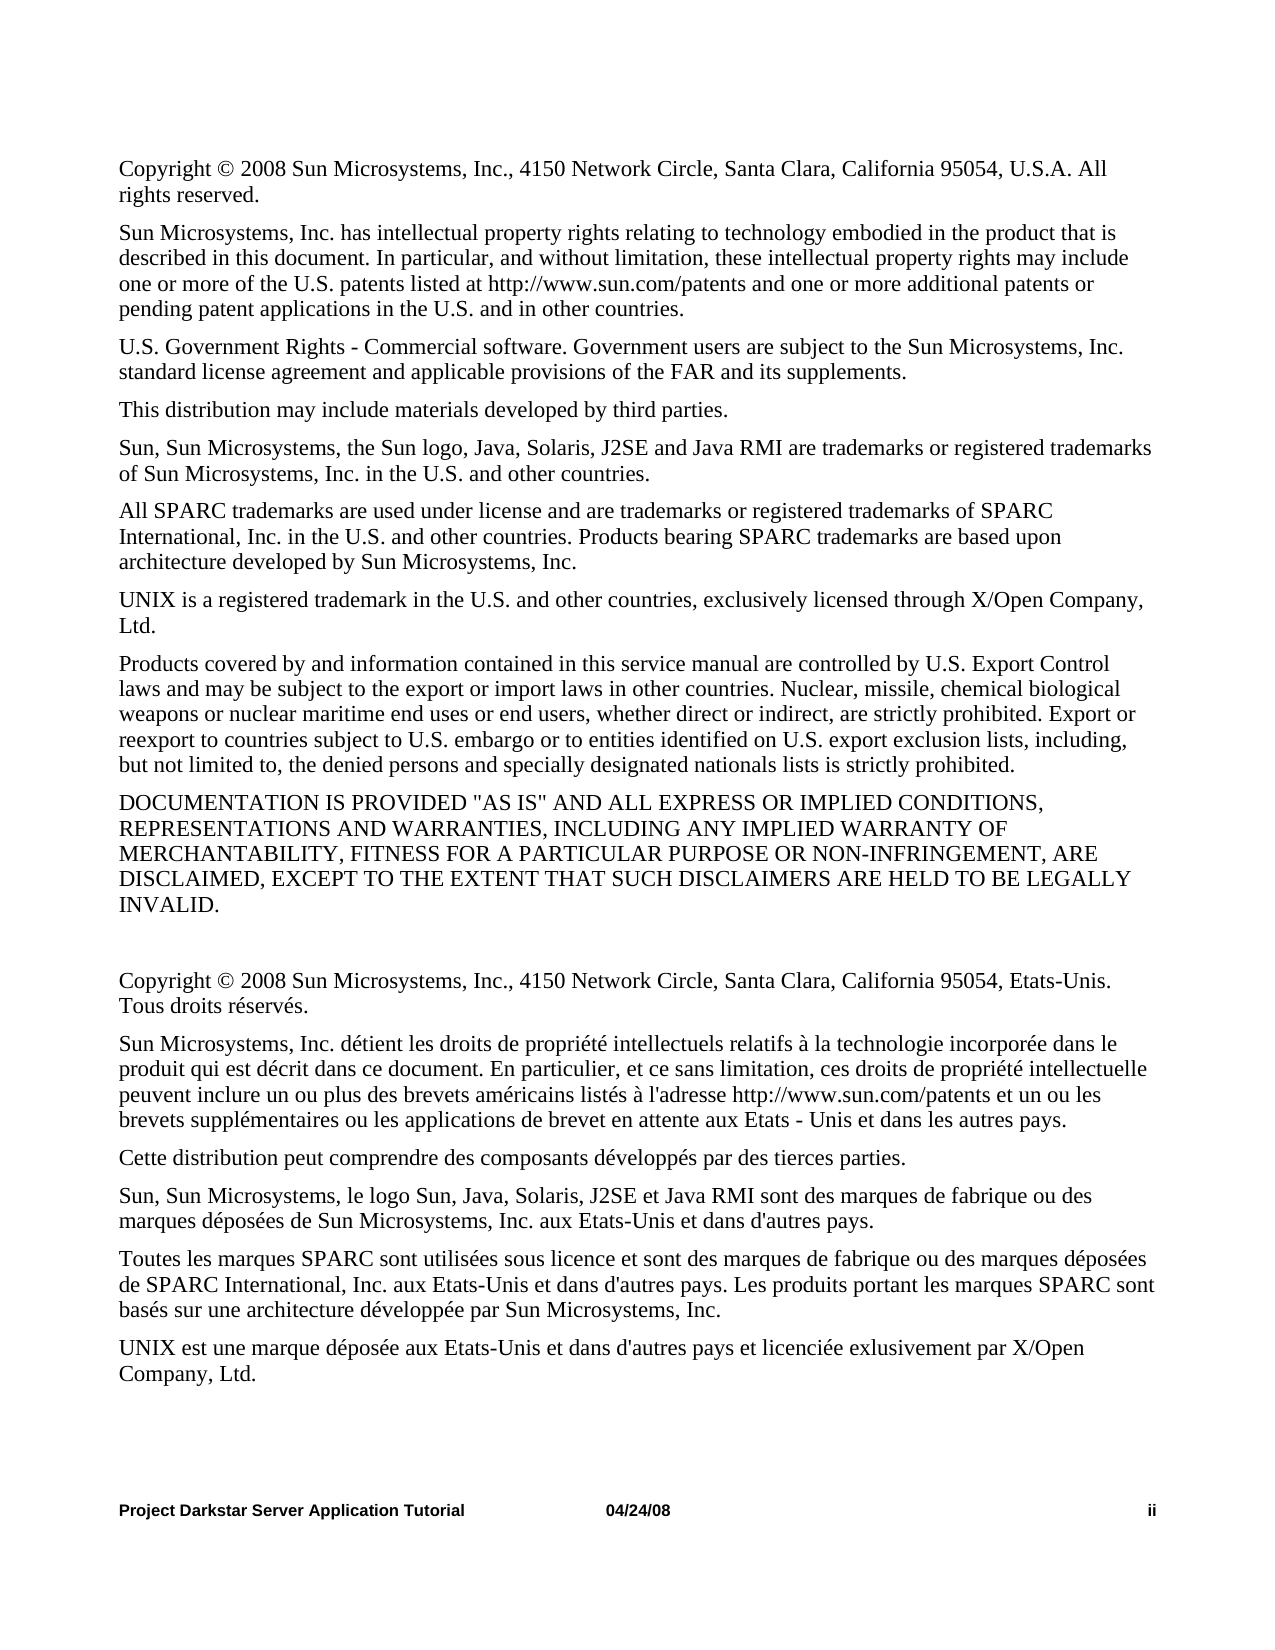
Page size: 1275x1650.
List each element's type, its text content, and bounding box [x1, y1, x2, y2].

text All SPARC trademarks are used under license and are trademarks or registered trademarks of SPARC International, Inc. in the U.S. and other countries. Products bearing SPARC trademarks are based upon architecture developed by Sun Microsystems, Inc. [118, 498, 1156, 575]
text Cette distribution peut comprendre des composants développés par des tierces parties. [118, 1145, 1156, 1171]
text Sun Microsystems, Inc. has intellectual property rights relating to technology embodied in the product that is described in this document. In particular, and without limitation, these intellectual property rights may include one or more of the U.S. patents listed at http://www.sun.com/patents and one or more additional patents or pending patent applications in the U.S. and in other countries. [118, 220, 1156, 321]
text Toutes les marques SPARC sont utilisées sous licence et sont des marques de fabrique ou des marques déposées de SPARC International, Inc. aux Etats-Unis et dans d'autres pays. Les produits portant les marques SPARC sont basés sur une architecture développée par Sun Microsystems, Inc. [118, 1246, 1156, 1323]
text U.S. Government Rights - Commercial software. Government users are subject to the Sun Microsystems, Inc. standard license agreement and applicable provisions of the FAR and its supplements. [118, 334, 1156, 385]
text Sun, Sun Microsystems, the Sun logo, Java, Solaris, J2SE and Java RMI are trademarks or registered trademarks of Sun Microsystems, Inc. in the U.S. and other countries. [118, 435, 1156, 486]
text Products covered by and information contained in this service manual are controlled by U.S. Export Control laws and may be subject to the export or import laws in other countries. Nuclear, missile, chemical biological weapons or nuclear maritime end uses or end users, whether direct or indirect, are strictly prohibited. Export or reexport to countries subject to U.S. embargo or to entities identified on U.S. export exclusion lists, including, but not limited to, the denied persons and specially designated nationals lists is strictly prohibited. [118, 651, 1156, 778]
text UNIX is a registered trademark in the U.S. and other countries, exclusively licensed through X/Open Company, Ltd. [118, 587, 1156, 638]
text Sun, Sun Microsystems, le logo Sun, Java, Solaris, J2SE et Java RMI sont des marques de fabrique ou des marques déposées de Sun Microsystems, Inc. aux Etats-Unis et dans d'autres pays. [118, 1183, 1156, 1234]
text Copyright © 2008 Sun Microsystems, Inc., 4150 Network Circle, Santa Clara, California 95054, U.S.A. All rights reserved. [118, 156, 1156, 207]
text UNIX est une marque déposée aux Etats-Unis et dans d'autres pays et licenciée exlusivement par X/Open Company, Ltd. [118, 1335, 1156, 1386]
text DOCUMENTATION IS PROVIDED "AS IS" AND ALL EXPRESS OR IMPLIED CONDITIONS, REPRESENTATIONS AND WARRANTIES, INCLUDING ANY IMPLIED WARRANTY OF MERCHANTABILITY, FITNESS FOR A PARTICULAR PURPOSE OR NON-INFRINGEMENT, ARE DISCLAIMED, EXCEPT TO THE EXTENT THAT SUCH DISCLAIMERS ARE HELD TO BE LEGALLY INVALID. [118, 790, 1156, 917]
text Sun Microsystems, Inc. détient les droits de propriété intellectuels relatifs à la technologie incorporée dans le produit qui est décrit dans ce document. En particulier, et ce sans limitation, ces droits de propriété intellectuelle peuvent inclure un ou plus des brevets américains listés à l'adresse http://www.sun.com/patents et un ou les brevets supplémentaires ou les applications de brevet en attente aux Etats - Unis et dans les autres pays. [118, 1031, 1156, 1133]
text Copyright © 2008 Sun Microsystems, Inc., 4150 Network Circle, Santa Clara, California 95054, Etats-Unis. Tous droits réservés. [118, 968, 1156, 1018]
text This distribution may include materials developed by third parties. [118, 397, 1156, 423]
